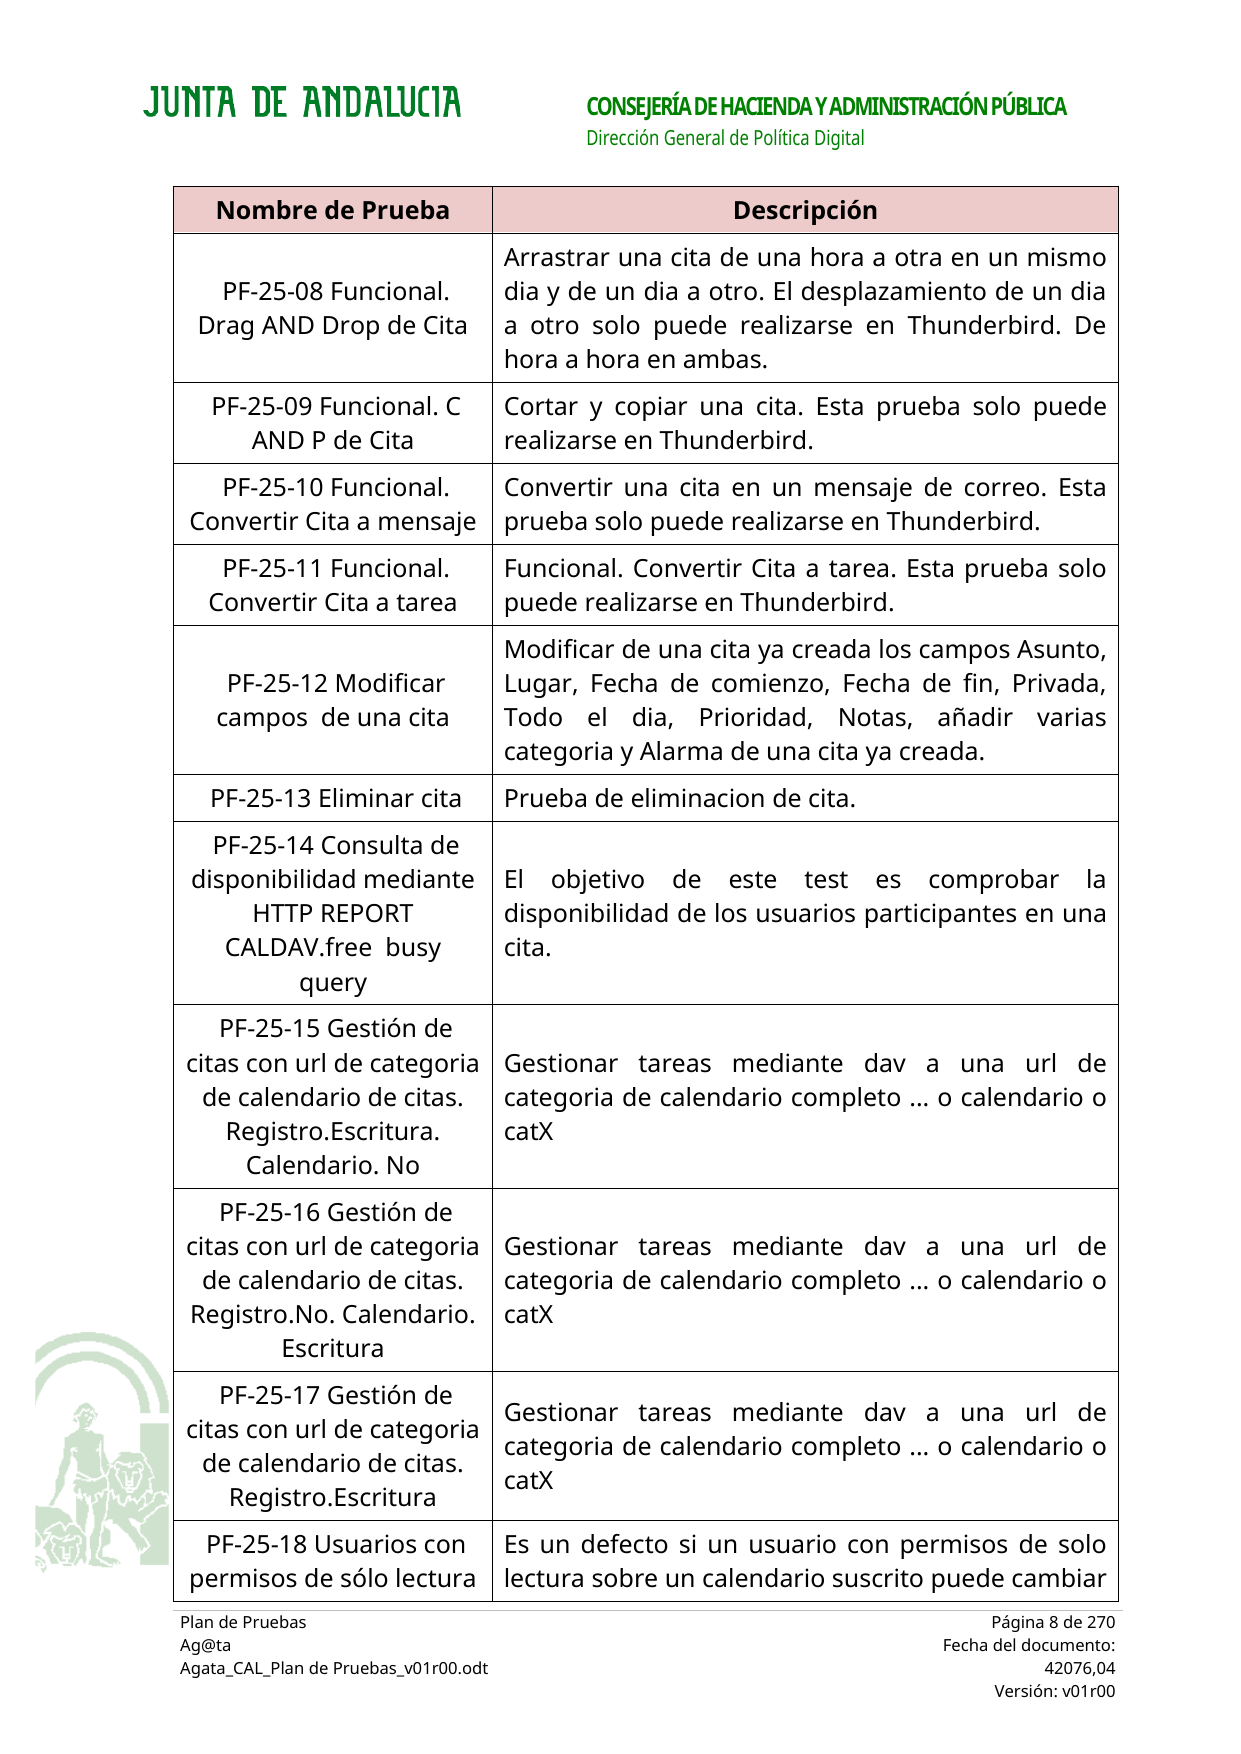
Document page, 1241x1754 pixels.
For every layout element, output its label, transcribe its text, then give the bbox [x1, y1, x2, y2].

table_cell Modificar de una cita ya creada los campos Asunto, Lugar, Fecha de comienzo, Fecha de fin, Privada, Todo el dia, Prioridad, Notas, añadir varias categoria y Alarma de una cita ya creada. [493, 626, 1118, 774]
picture [143, 86, 461, 117]
table_cell PF-25-16 Gestión de citas con url de categoria de calendario de citas. Registro.No. Calendario. Escritura [174, 1189, 492, 1371]
table_cell El objetivo de este test es comprobar la disponibilidad de los usuarios participantes en una cita. [493, 822, 1118, 1004]
table_cell Convertir una cita en un mensaje de correo. Esta prueba solo puede realizarse en Thunderbird. [493, 464, 1118, 544]
table_cell PF-25-18 Usuarios con permisos de sólo lectura [174, 1521, 492, 1601]
table_cell Gestionar tareas mediante dav a una url de categoria de calendario completo ... o calendario o catX [493, 1372, 1118, 1520]
table_cell Cortar y copiar una cita. Esta prueba solo puede realizarse en Thunderbird. [493, 383, 1118, 463]
table_cell PF-25-08 Funcional. Drag AND Drop de Cita [174, 234, 492, 382]
table_cell PF-25-12 Modificar campos de una cita [174, 626, 492, 774]
table_cell PF-25-10 Funcional. Convertir Cita a mensaje [174, 464, 492, 544]
table_cell PF-25-11 Funcional. Convertir Cita a tarea [174, 545, 492, 625]
table_cell Prueba de eliminacion de cita. [493, 775, 1118, 821]
table_cell PF-25-15 Gestión de citas con url de categoria de calendario de citas. Registro.Escritura. Calendario. No [174, 1005, 492, 1187]
table_cell PF-25-13 Eliminar cita [174, 775, 492, 821]
table_header Descripción [493, 187, 1118, 232]
table_cell PF-25-17 Gestión de citas con url de categoria de calendario de citas. Registro.Escritura [174, 1372, 492, 1520]
table_cell Es un defecto si un usuario con permisos de solo lectura sobre un calendario suscrito puede cambiar [493, 1521, 1118, 1601]
table_cell PF-25-14 Consulta de disponibilidad mediante HTTP REPORT CALDAV.free busy query [174, 822, 492, 1004]
table_cell Gestionar tareas mediante dav a una url de categoria de calendario completo ... o calendario o catX [493, 1005, 1118, 1187]
table_cell PF-25-09 Funcional. C AND P de Cita [174, 383, 492, 463]
table_cell Arrastrar una cita de una hora a otra en un mismo dia y de un dia a otro. El desplazamiento de un dia a otro solo puede realizarse en Thunderbird. De hora a hora en ambas. [493, 234, 1118, 382]
table_cell Gestionar tareas mediante dav a una url de categoria de calendario completo ... o calendario o catX [493, 1189, 1118, 1371]
table_cell Funcional. Convertir Cita a tarea. Esta prueba solo puede realizarse en Thunderbird. [493, 545, 1118, 625]
table_header Nombre de Prueba [174, 187, 492, 232]
